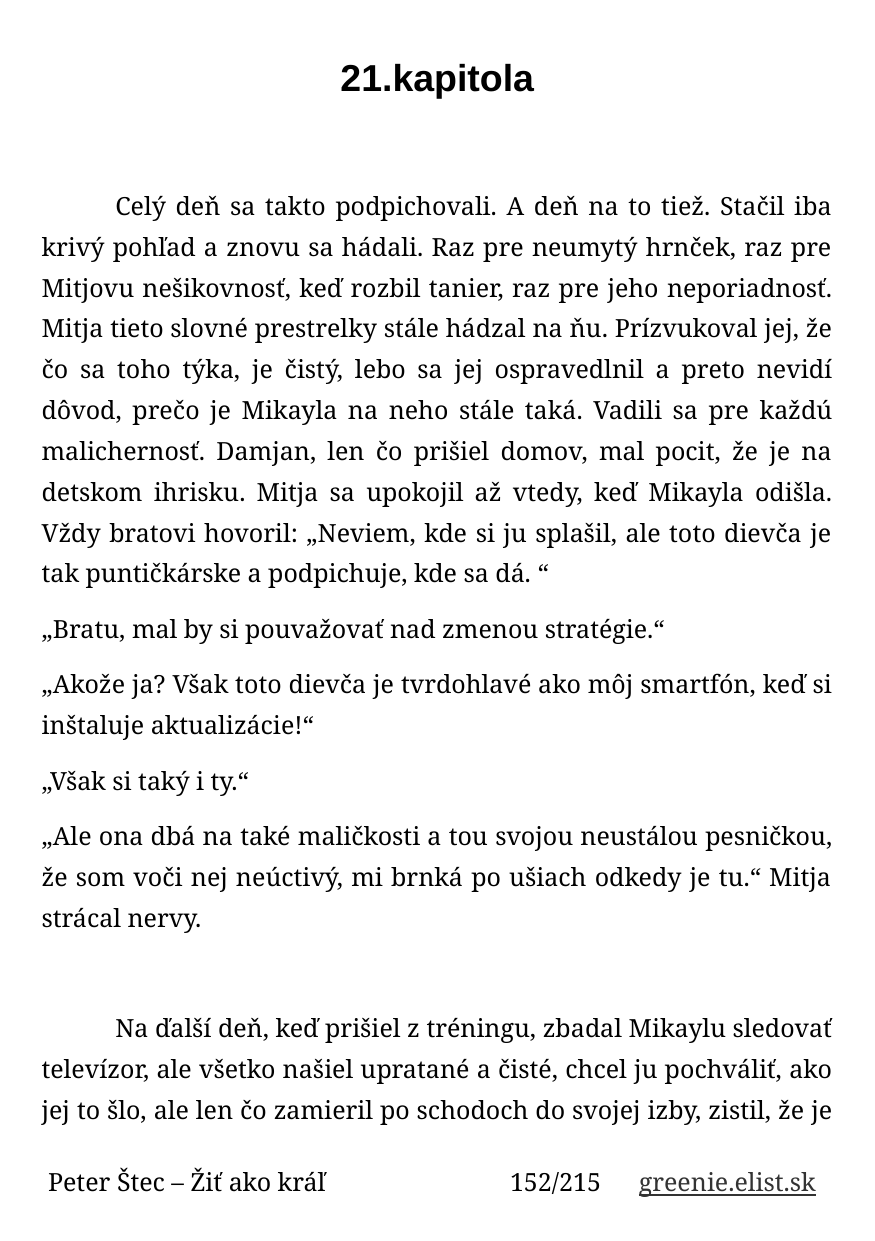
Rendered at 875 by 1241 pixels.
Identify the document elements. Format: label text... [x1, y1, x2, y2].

text Na ďalší deň, keď prišiel z tréningu, zbadal Mikaylu sledovať televízor, ale všetko našiel upratané a čisté, chcel ju pochváliť, ako jej to šlo, ale len čo zamieril po schodoch do svojej izby, zistil, že je [41, 1011, 833, 1127]
text „Bratu, mal by si pouvažovať nad zmenou stratégie.“ [41, 611, 833, 646]
text „Však si taký i ty.“ [41, 763, 833, 797]
subtitle 21.kapitola [41, 56, 833, 99]
text Celý deň sa takto podpichovali. A deň na to tiež. Stačil iba krivý pohľad a znovu sa hádali. Raz pre neumytý hrnček, raz pre Mitjovu nešikovnosť, keď rozbil tanier, raz pre jeho neporiadnosť. Mitja tieto slovné prestrelky stále hádzal na ňu. Prízvukoval jej, že čo sa toho týka, je čistý, lebo sa jej ospravedlnil a preto nevidí dôvod, prečo je Mikayla na neho stále taká. Vadili sa pre každú malichernosť. Damjan, len čo prišiel domov, mal pocit, že je na detskom ihrisku. Mitja sa upokojil až vtedy, keď Mikayla odišla. Vždy bratovi hovoril: „Neviem, kde si ju splašil, ale toto dievča je tak puntičkárske a podpichuje, kde sa dá. “ [41, 188, 833, 590]
text „Akože ja? Však toto dievča je tvrdohlavé ako môj smartfón, keď si inštaluje aktualizácie!“ [41, 667, 833, 742]
text „Ale ona dbá na také maličkosti a tou svojou neustálou pesničkou, že som voči nej neúctivý, mi brnká po ušiach odkedy je tu.“ Mitja strácal nervy. [41, 818, 833, 934]
